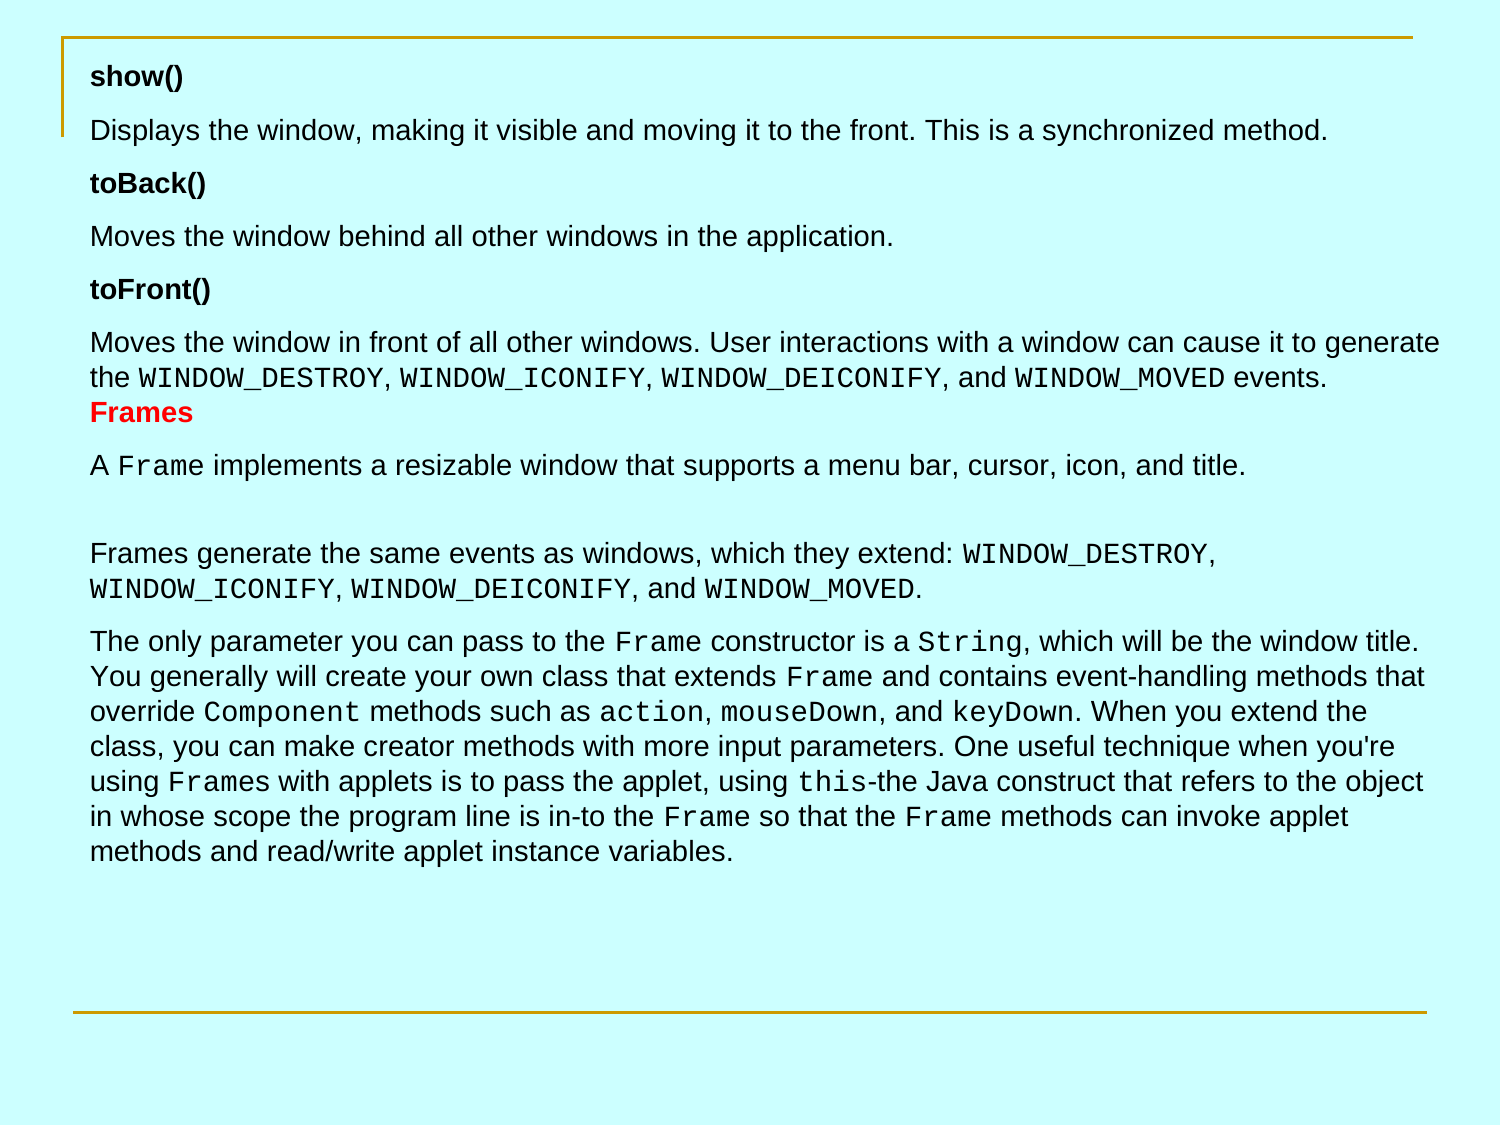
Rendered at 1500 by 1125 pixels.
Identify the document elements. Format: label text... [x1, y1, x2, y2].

text_box show() Displays the window, making it visible and moving it to the front. This is a synchronized method. toBack() Moves the window behind all other windows in the application. toFront() Moves the window in front of all other windows. User interactions with a window can cause it to generate the WINDOW_DESTROY, WINDOW_ICONIFY, WINDOW_DEICONIFY, and WINDOW_MOVED events. Frames A Frame implements a resizable window that supports a menu bar, cursor, icon, and title. Frames generate the same events as windows, which they extend: WINDOW_DESTROY, WINDOW_ICONIFY, WINDOW_DEICONIFY, and WINDOW_MOVED. The only parameter you can pass to the Frame constructor is a String, which will be the window title. You generally will create your own class that extends Frame and contains event-handling methods that override Component methods such as action, mouseDown, and keyDown. When you extend the class, you can make creator methods with more input parameters. One useful technique when you're using Frames with applets is to pass the applet, using this-the Java construct that refers to the object in whose scope the program line is in-to the Frame so that the Frame methods can invoke applet methods and read/write applet instance variables. [74, 49, 1463, 876]
